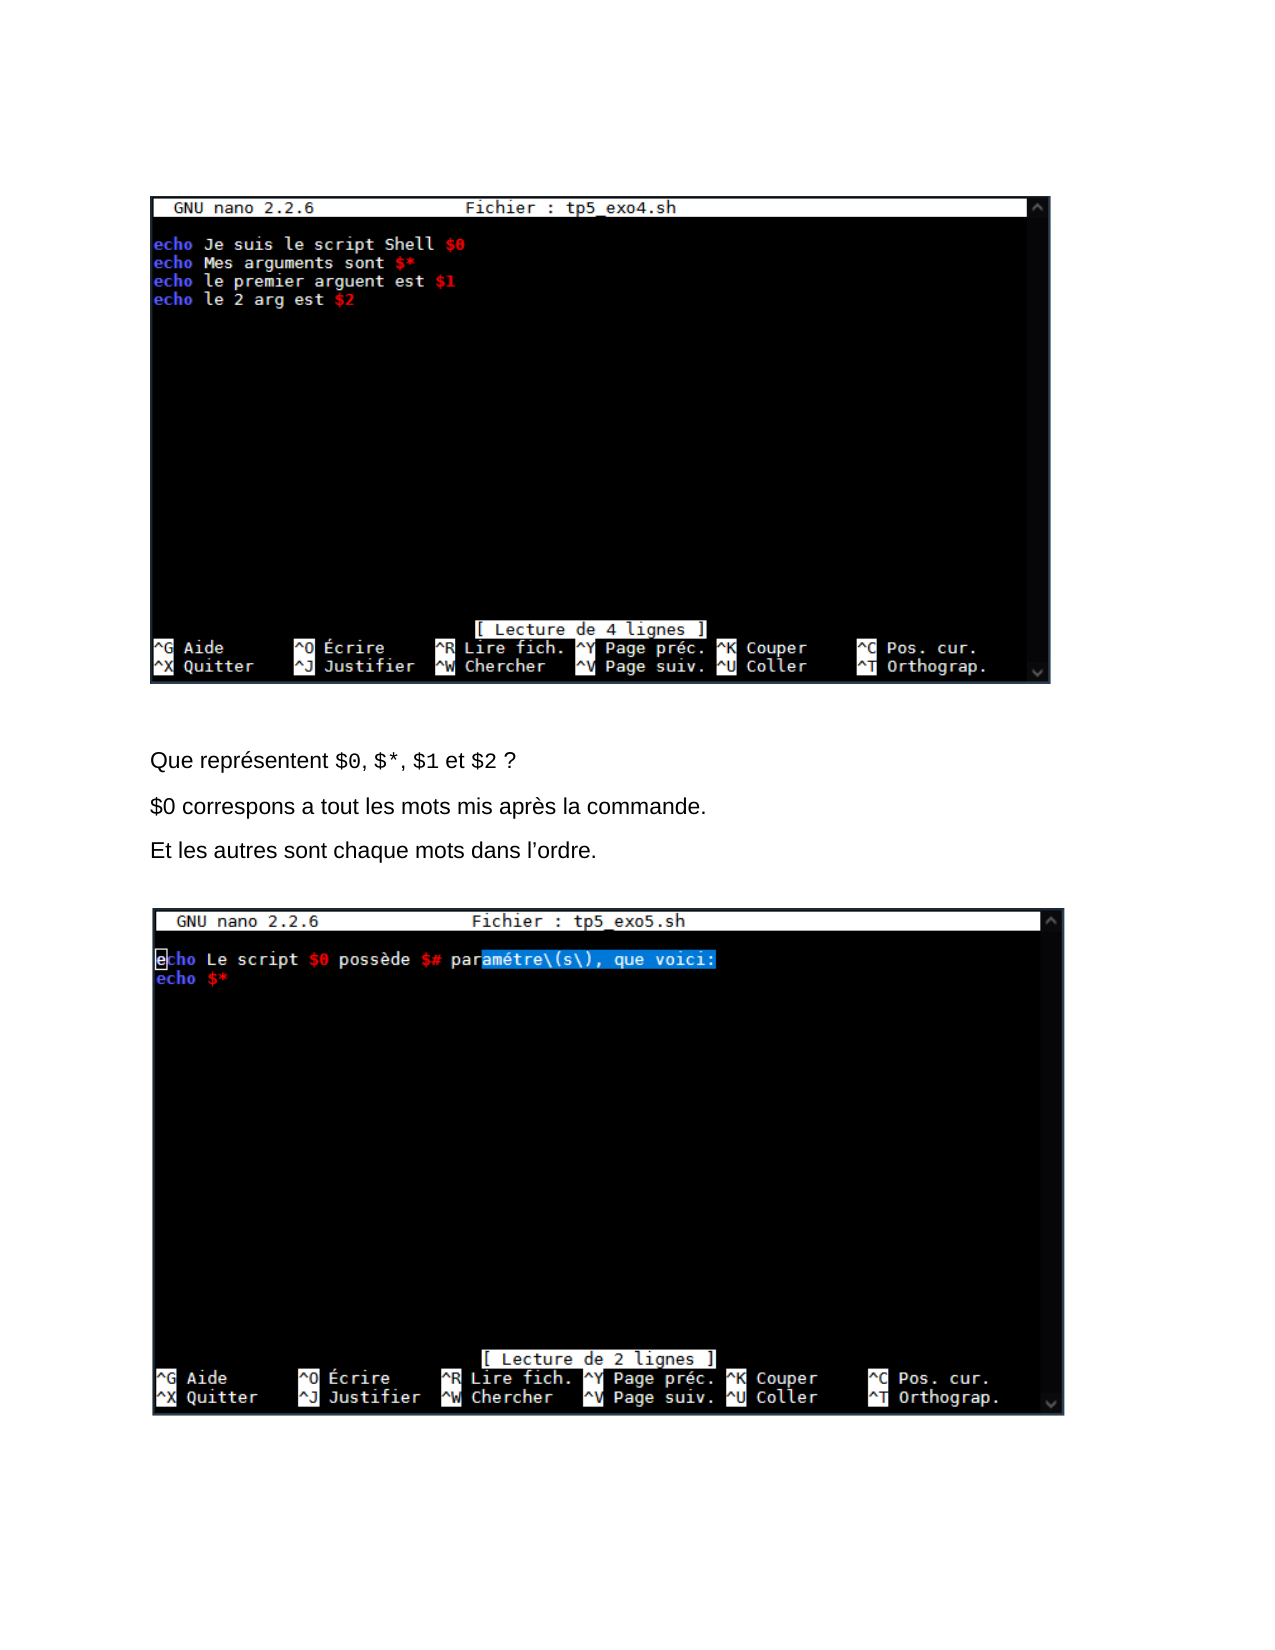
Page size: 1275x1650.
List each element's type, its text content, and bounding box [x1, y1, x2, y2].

text Que représentent $0, $*, $1 et $2 ? [150, 746, 1125, 775]
text $0 correspons a tout les mots mis après la commande. [150, 793, 1125, 819]
text Et les autres sont chaque mots dans l’ordre. [150, 837, 1125, 863]
